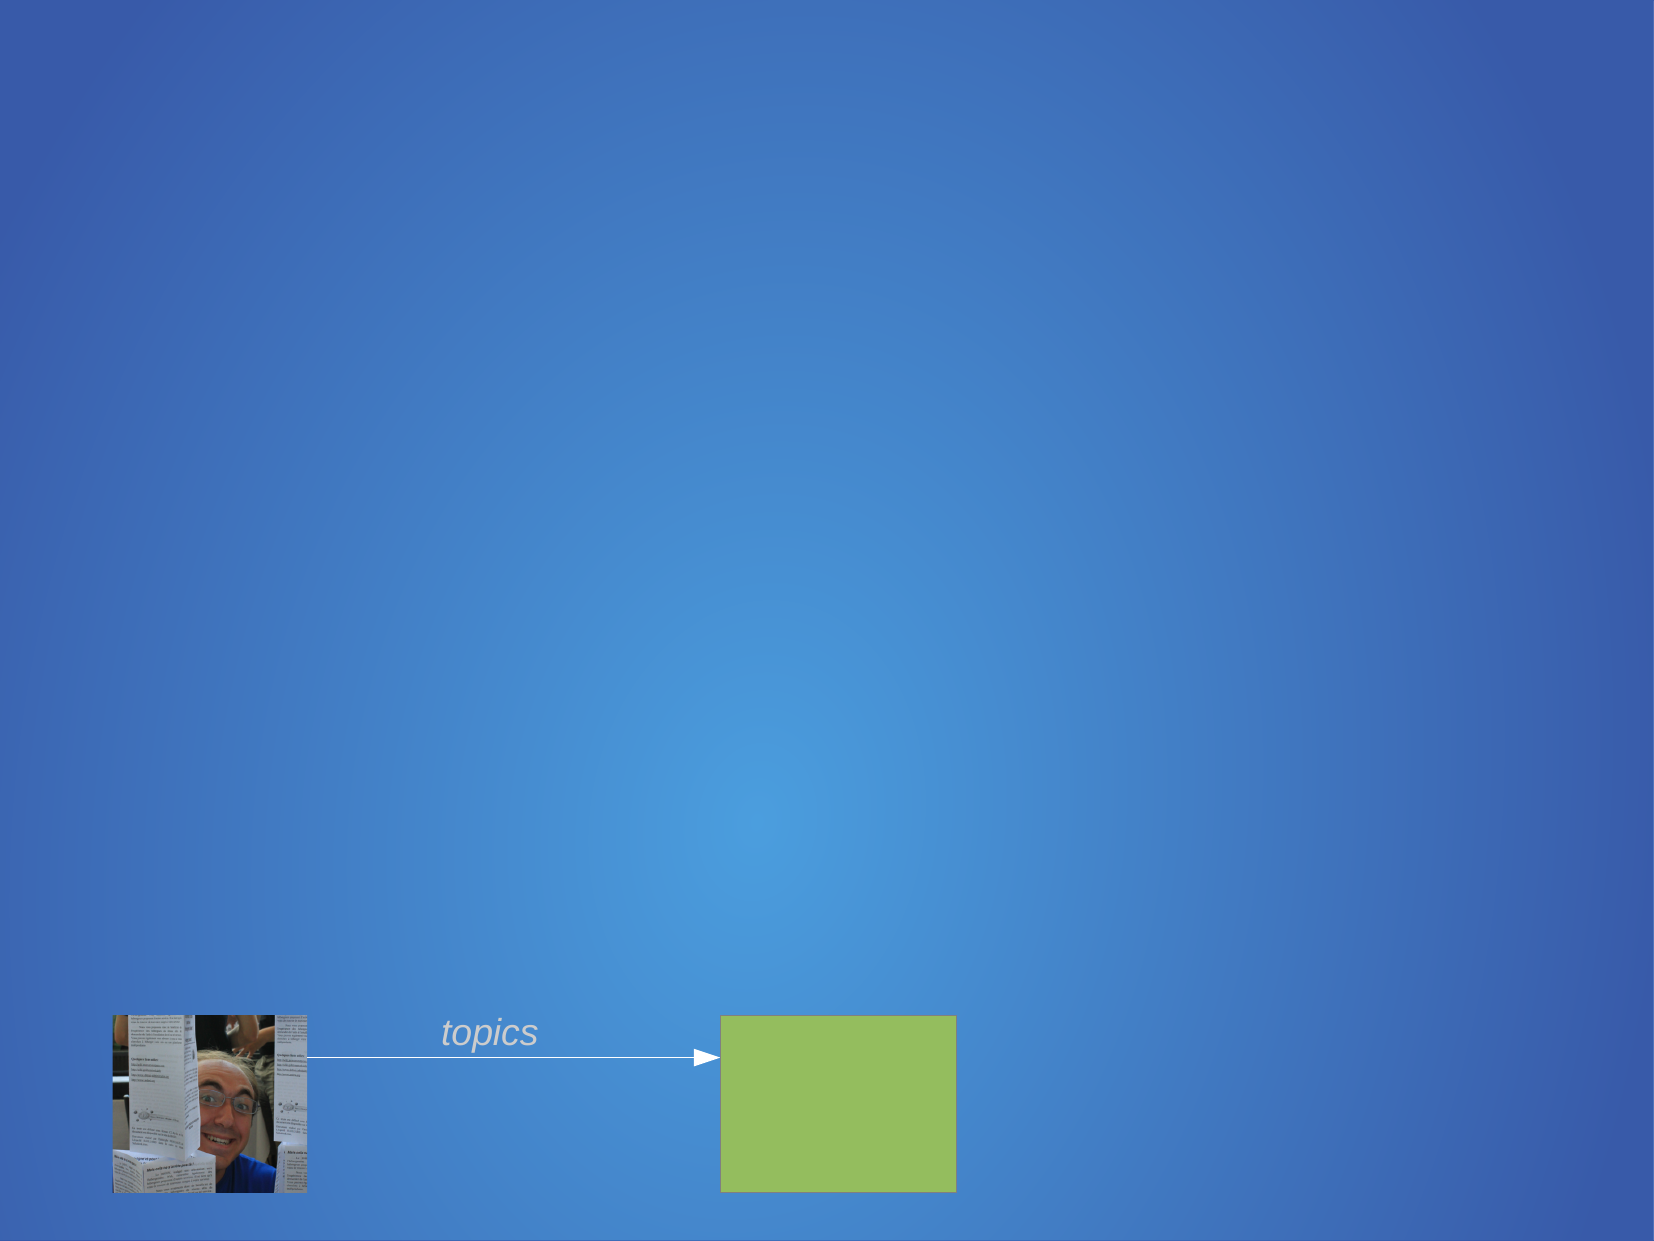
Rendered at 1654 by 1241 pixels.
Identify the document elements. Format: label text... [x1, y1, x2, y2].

text_box [720, 1015, 957, 1193]
text_box topics [426, 1003, 579, 1061]
picture [0, 0, 1654, 1241]
